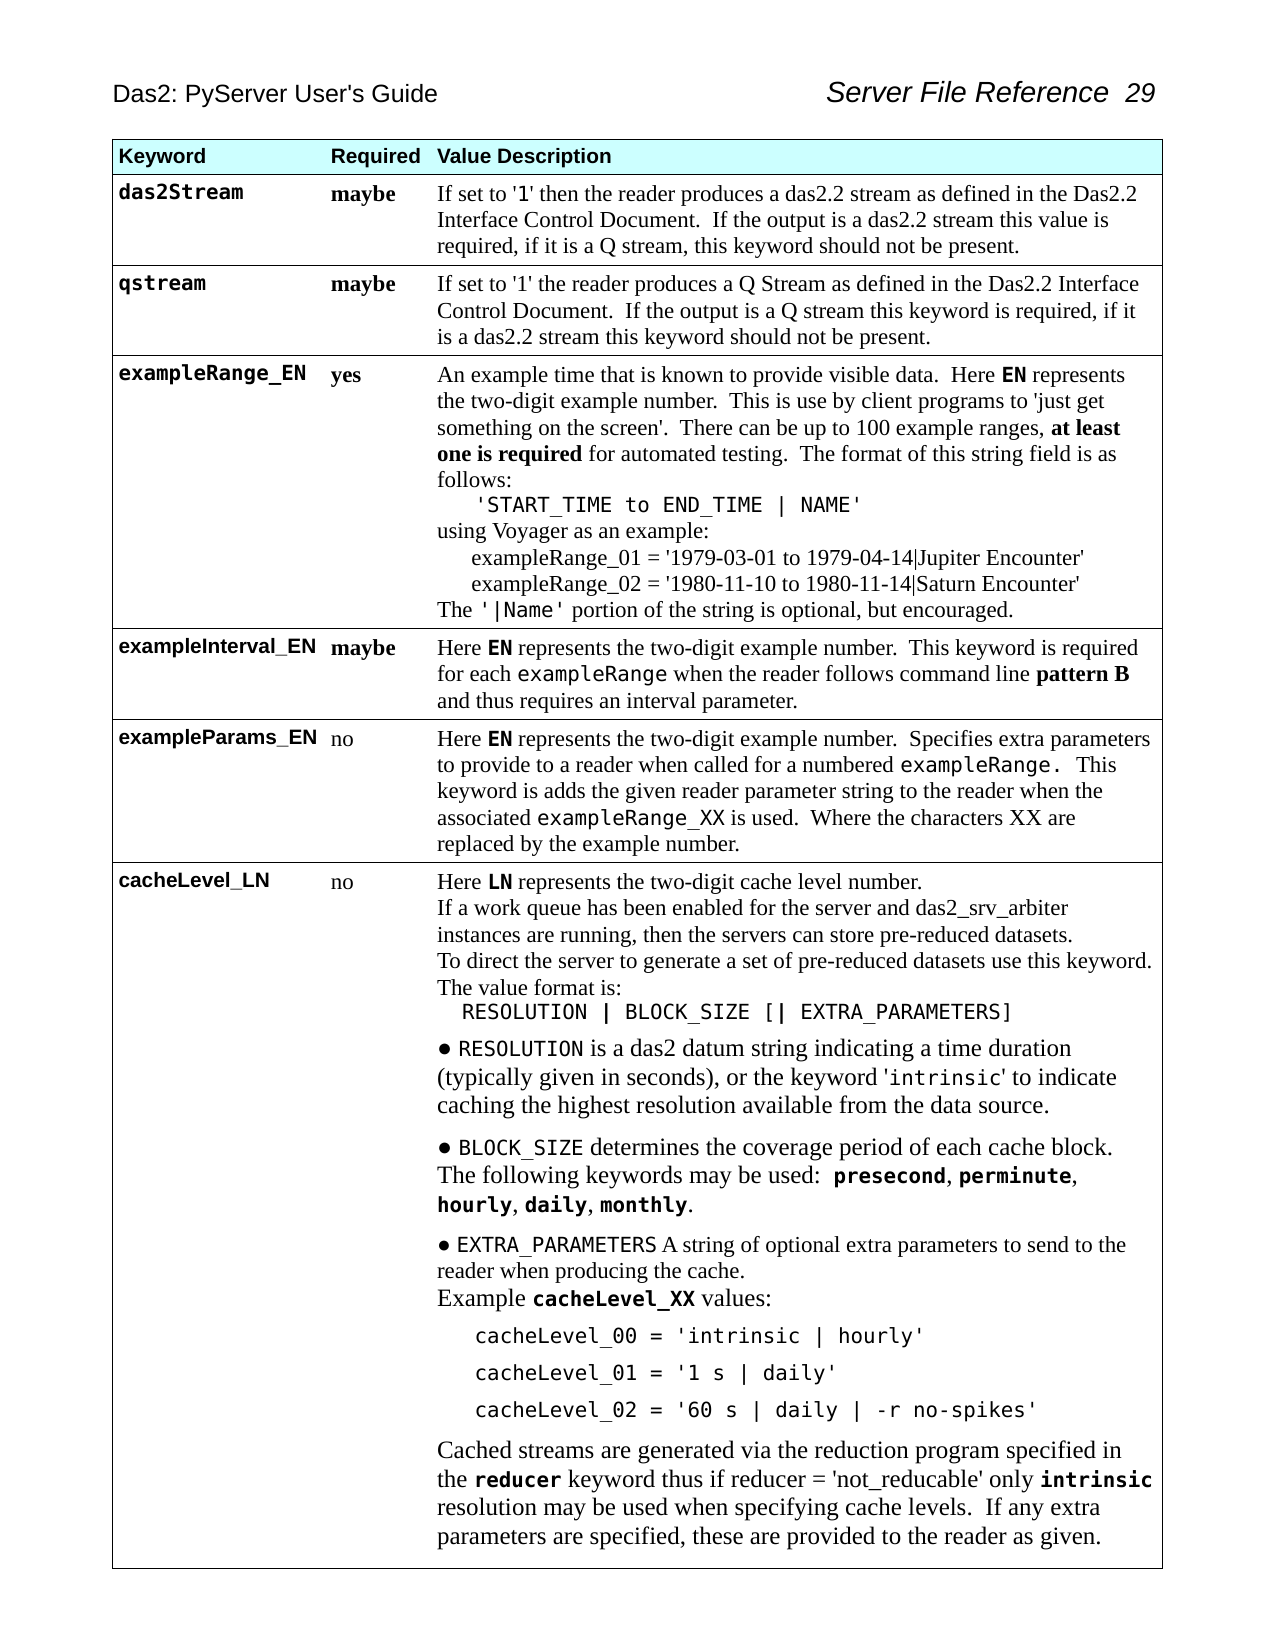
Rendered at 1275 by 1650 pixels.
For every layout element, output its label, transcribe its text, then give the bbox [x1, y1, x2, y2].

table_cell Here LN represents the two-digit cache level number. If a work queue has been enabled for the server and das2_srv_arbiter instances are running, then the servers can store pre-reduced datasets. To direct the server to generate a set of pre-reduced datasets use this keyword. The value format is: RESOLUTION | BLOCK_SIZE [| EXTRA_PARAMETERS] ● RESOLUTION is a das2 datum string indicating a time duration (typically given in seconds), or the keyword 'intrinsic' to indicate caching the highest resolution available from the data source. ● BLOCK_SIZE determines the coverage period of each cache block. The following keywords may be used: presecond, perminute, hourly, daily, monthly. ● EXTRA_PARAMETERS A string of optional extra parameters to send to the reader when producing the cache. Example cacheLevel_XX values: cacheLevel_00 = 'intrinsic | hourly' cacheLevel_01 = '1 s | daily' cacheLevel_02 = '60 s | daily | -r no-spikes' Cached streams are generated via the reduction program specified in the reducer keyword thus if reducer = 'not_reducable' only intrinsic resolution may be used when specifying cache levels. If any extra parameters are specified, these are provided to the reader as given. [431, 863, 1162, 1568]
table_cell An example time that is known to provide visible data. Here EN represents the two-digit example number. This is use by client programs to 'just get something on the screen'. There can be up to 100 example ranges, at least one is required for automated testing. The format of this string field is as follows: 'START_TIME to END_TIME | NAME' using Voyager as an example: exampleRange_01 = '1979-03-01 to 1979-04-14|Jupiter Encounter' exampleRange_02 = '1980-11-10 to 1980-11-14|Saturn Encounter' The '|Name' portion of the string is optional, but encouraged. [431, 356, 1162, 628]
table_header Value Description [431, 140, 1162, 174]
table_cell maybe [325, 629, 431, 719]
table_cell exampleInterval_EN [113, 629, 325, 719]
table_cell exampleRange_EN [113, 356, 325, 628]
table_cell maybe [325, 266, 431, 355]
table_cell cacheLevel_LN [113, 863, 325, 1568]
table_cell no [325, 720, 431, 862]
table_cell qstream [113, 266, 325, 355]
table_cell Here EN represents the two-digit example number. Specifies extra parameters to provide to a reader when called for a numbered exampleRange. This keyword is adds the given reader parameter string to the reader when the associated exampleRange_XX is used. Where the characters XX are replaced by the example number. [431, 720, 1162, 862]
table_header Required [325, 140, 431, 174]
table_cell exampleParams_EN [113, 720, 325, 862]
table_cell yes [325, 356, 431, 628]
table_cell Here EN represents the two-digit example number. This keyword is required for each exampleRange when the reader follows command line pattern B and thus requires an interval parameter. [431, 629, 1162, 719]
table_cell If set to '1' then the reader produces a das2.2 stream as defined in the Das2.2 Interface Control Document. If the output is a das2.2 stream this value is required, if it is a Q stream, this keyword should not be present. [431, 175, 1162, 265]
table_cell no [325, 863, 431, 1568]
table_cell maybe [325, 175, 431, 265]
table_cell If set to '1' the reader produces a Q Stream as defined in the Das2.2 Interface Control Document. If the output is a Q stream this keyword is required, if it is a das2.2 stream this keyword should not be present. [431, 266, 1162, 355]
table_cell das2Stream [113, 175, 325, 265]
table_header Keyword [113, 140, 325, 174]
